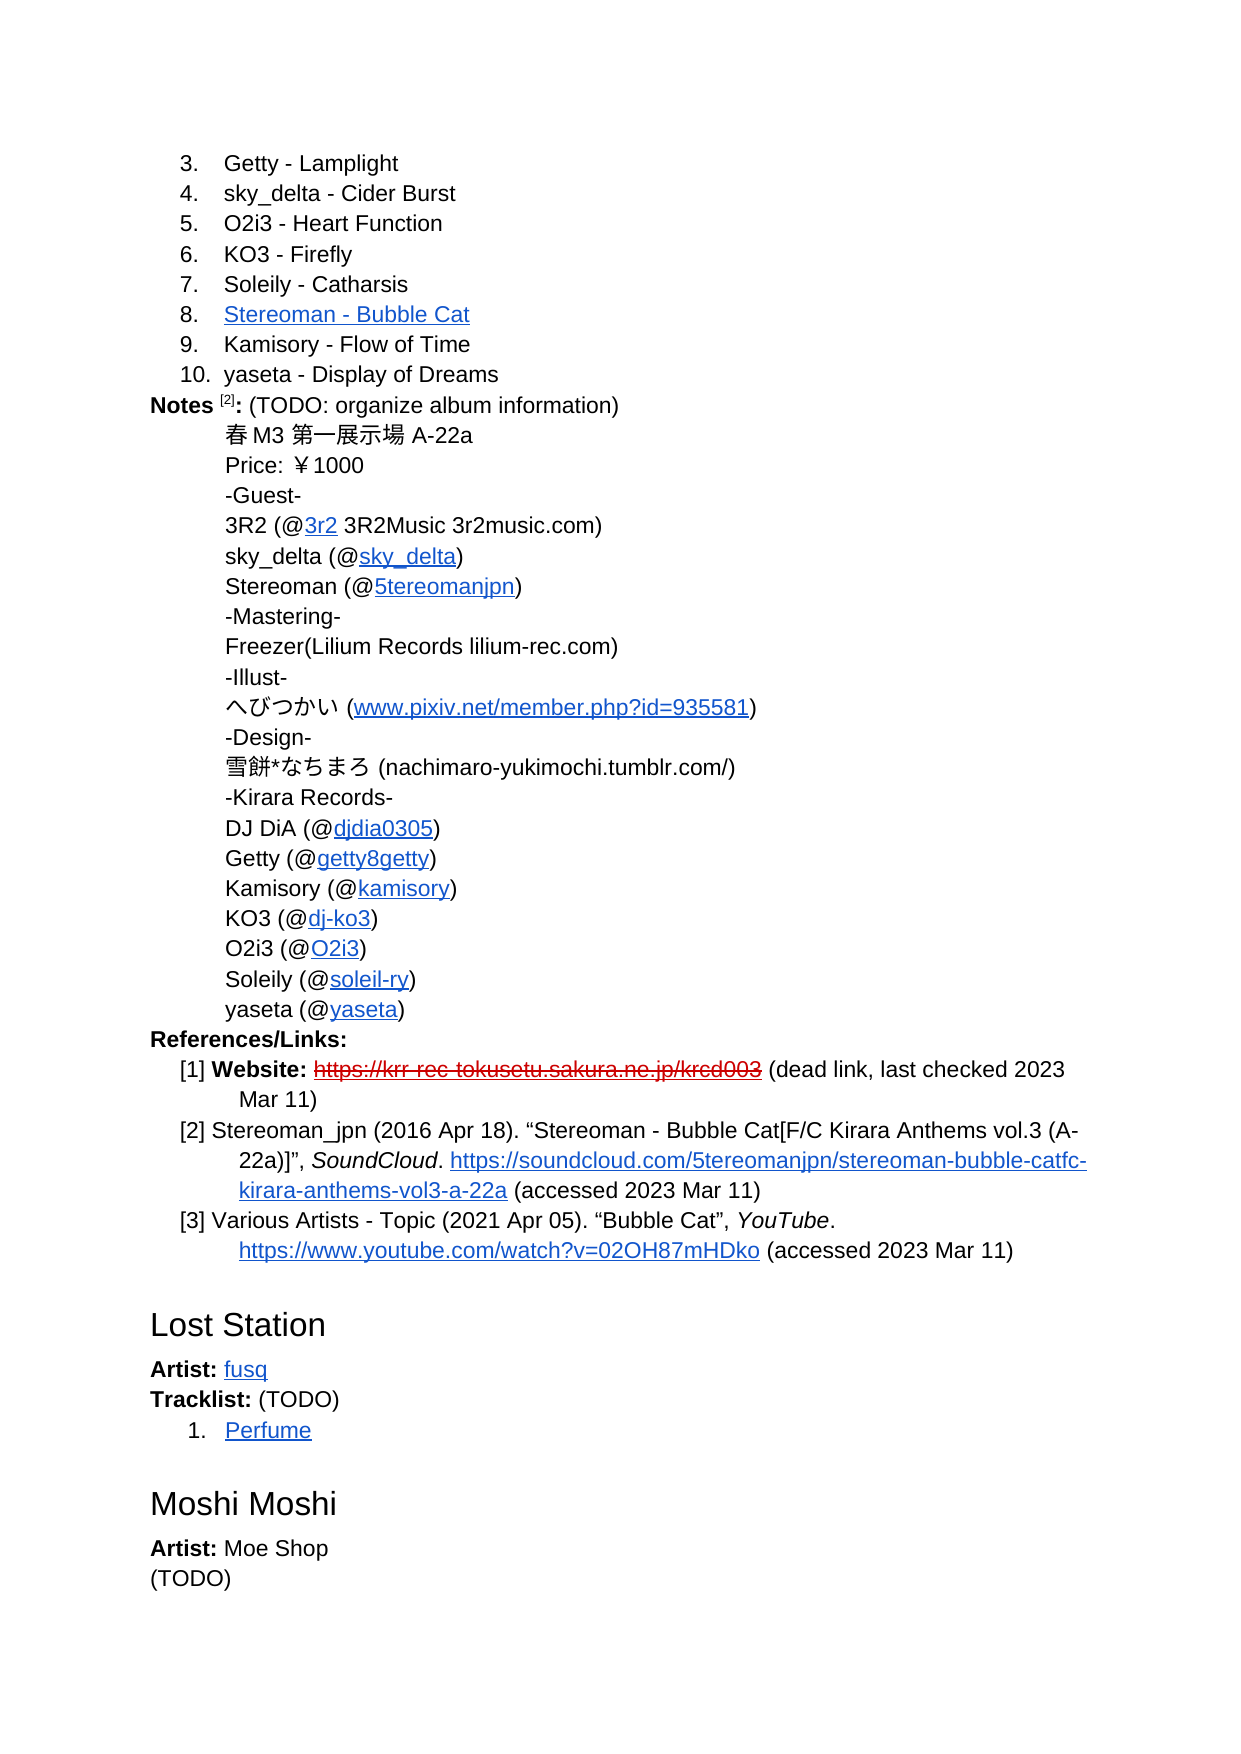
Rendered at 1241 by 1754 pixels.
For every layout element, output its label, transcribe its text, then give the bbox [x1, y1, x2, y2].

list Kamisory - Flow of Time [179, 331, 1090, 358]
text References/Links: [150, 1026, 1090, 1052]
text Soleily (@soleil-ry) [225, 966, 1090, 992]
text [2] Stereoman_jpn (2016 Apr 18). “Stereoman - Bubble Cat[F/C Kirara Anthems vol.3 (A-22a)]”, SoundCloud. https://soundcloud.com/5tereomanjpn/stereoman-bubble-catfc-kirara-anthems-vol3-a-22a (accessed 2023 Mar 11) [179, 1117, 1090, 1203]
text Kamisory (@kamisory) [225, 875, 1090, 901]
list O2i3 - Heart Function [179, 210, 1090, 237]
text 雪餅*なちまろ (nachimaro-yukimochi.tumblr.com/) [225, 754, 1090, 781]
text [1] Website: https://krr-rec-tokusetu.sakura.ne.jp/krcd003 (dead link, last checked 2023 Mar 11) [179, 1056, 1090, 1113]
list Soleily - Catharsis [179, 271, 1090, 297]
text O2i3 (@O2i3) [225, 935, 1090, 962]
list yaseta - Display of Dreams [179, 361, 1090, 388]
text -Guest- [225, 482, 1090, 509]
text Tracklist: (TODO) [150, 1386, 1090, 1413]
text Freezer(Lilium Records lilium-rec.com) [225, 633, 1090, 660]
text -Design- [225, 724, 1090, 750]
text 3R2 (@3r2 3R2Music 3r2music.com) [225, 512, 1090, 539]
text -Illust- [225, 663, 1090, 690]
text へびつかい (www.pixiv.net/member.php?id=935581) [225, 694, 1090, 720]
text KO3 (@dj-ko3) [225, 905, 1090, 932]
text Getty (@getty8getty) [225, 845, 1090, 871]
text Artist: fusq [150, 1356, 1090, 1382]
text -Kirara Records- [225, 784, 1090, 811]
text (TODO) [150, 1565, 1090, 1592]
list sky_delta - Cider Burst [179, 180, 1090, 207]
text Notes [2]: (TODO: organize album information) [150, 392, 1090, 418]
list Getty - Lamplight [179, 150, 1090, 176]
text Price: ￥1000 [225, 452, 1090, 478]
text sky_delta (@sky_delta) [225, 543, 1090, 569]
list Stereoman - Bubble Cat [179, 301, 1090, 327]
subtitle Lost Station [150, 1305, 1090, 1344]
list Perfume [187, 1417, 1090, 1443]
text DJ DiA (@djdia0305) [225, 814, 1090, 841]
text Artist: Moe Shop [150, 1535, 1090, 1562]
text [3] Various Artists - Topic (2021 Apr 05). “Bubble Cat”, YouTube. https://www.youtube.com/watch?v=02OH87mHDko (accessed 2023 Mar 11) [179, 1207, 1090, 1264]
text -Mastering- [225, 603, 1090, 629]
text Stereoman (@5tereomanjpn) [225, 573, 1090, 599]
text 春M3 第一展示場 A-22a [225, 422, 1090, 448]
subtitle Moshi Moshi [150, 1484, 1090, 1523]
list KO3 - Firefly [179, 241, 1090, 267]
text yaseta (@yaseta) [225, 996, 1090, 1022]
